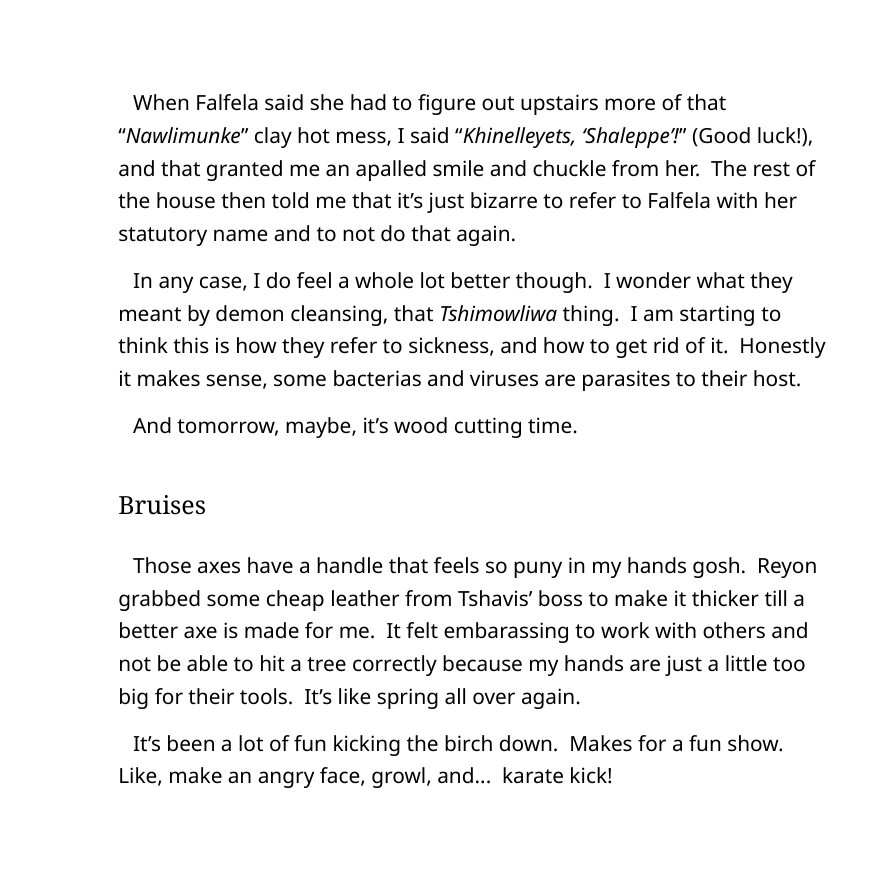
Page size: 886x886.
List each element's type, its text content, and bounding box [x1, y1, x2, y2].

text It’s been a lot of fun kicking the birch down. Makes for a fun show. Like, make an angry face, growl, and... karate kick! [118, 729, 827, 790]
text In any case, I do feel a whole lot better though. I wonder what they meant by demon cleansing, that Tshimowliwa thing. I am starting to think this is how they refer to sickness, and how to get rid of it. Honestly it makes sense, some bacterias and viruses are parasites to their host. [118, 266, 827, 392]
text When Falfela said she had to figure out upstairs more of that “Nawlimunke” clay hot mess, I said “Khinelleyets, ‘Shaleppe’!” (Good luck!), and that granted me an apalled smile and chuckle from her. The rest of the house then told me that it’s just bizarre to refer to Falfela with her statutory name and to not do that again. [118, 88, 827, 247]
text Those axes have a handle that feels so puny in my hands gosh. Reyon grabbed some cheap leather from Tshavis’ boss to make it thicker till a better axe is made for me. It felt embarassing to work with others and not be able to hit a tree correctly because my hands are just a little too big for their tools. It’s like spring all over again. [118, 551, 827, 710]
text And tomorrow, maybe, it’s wood cutting time. [118, 411, 827, 439]
subtitle Bruises [118, 488, 827, 522]
